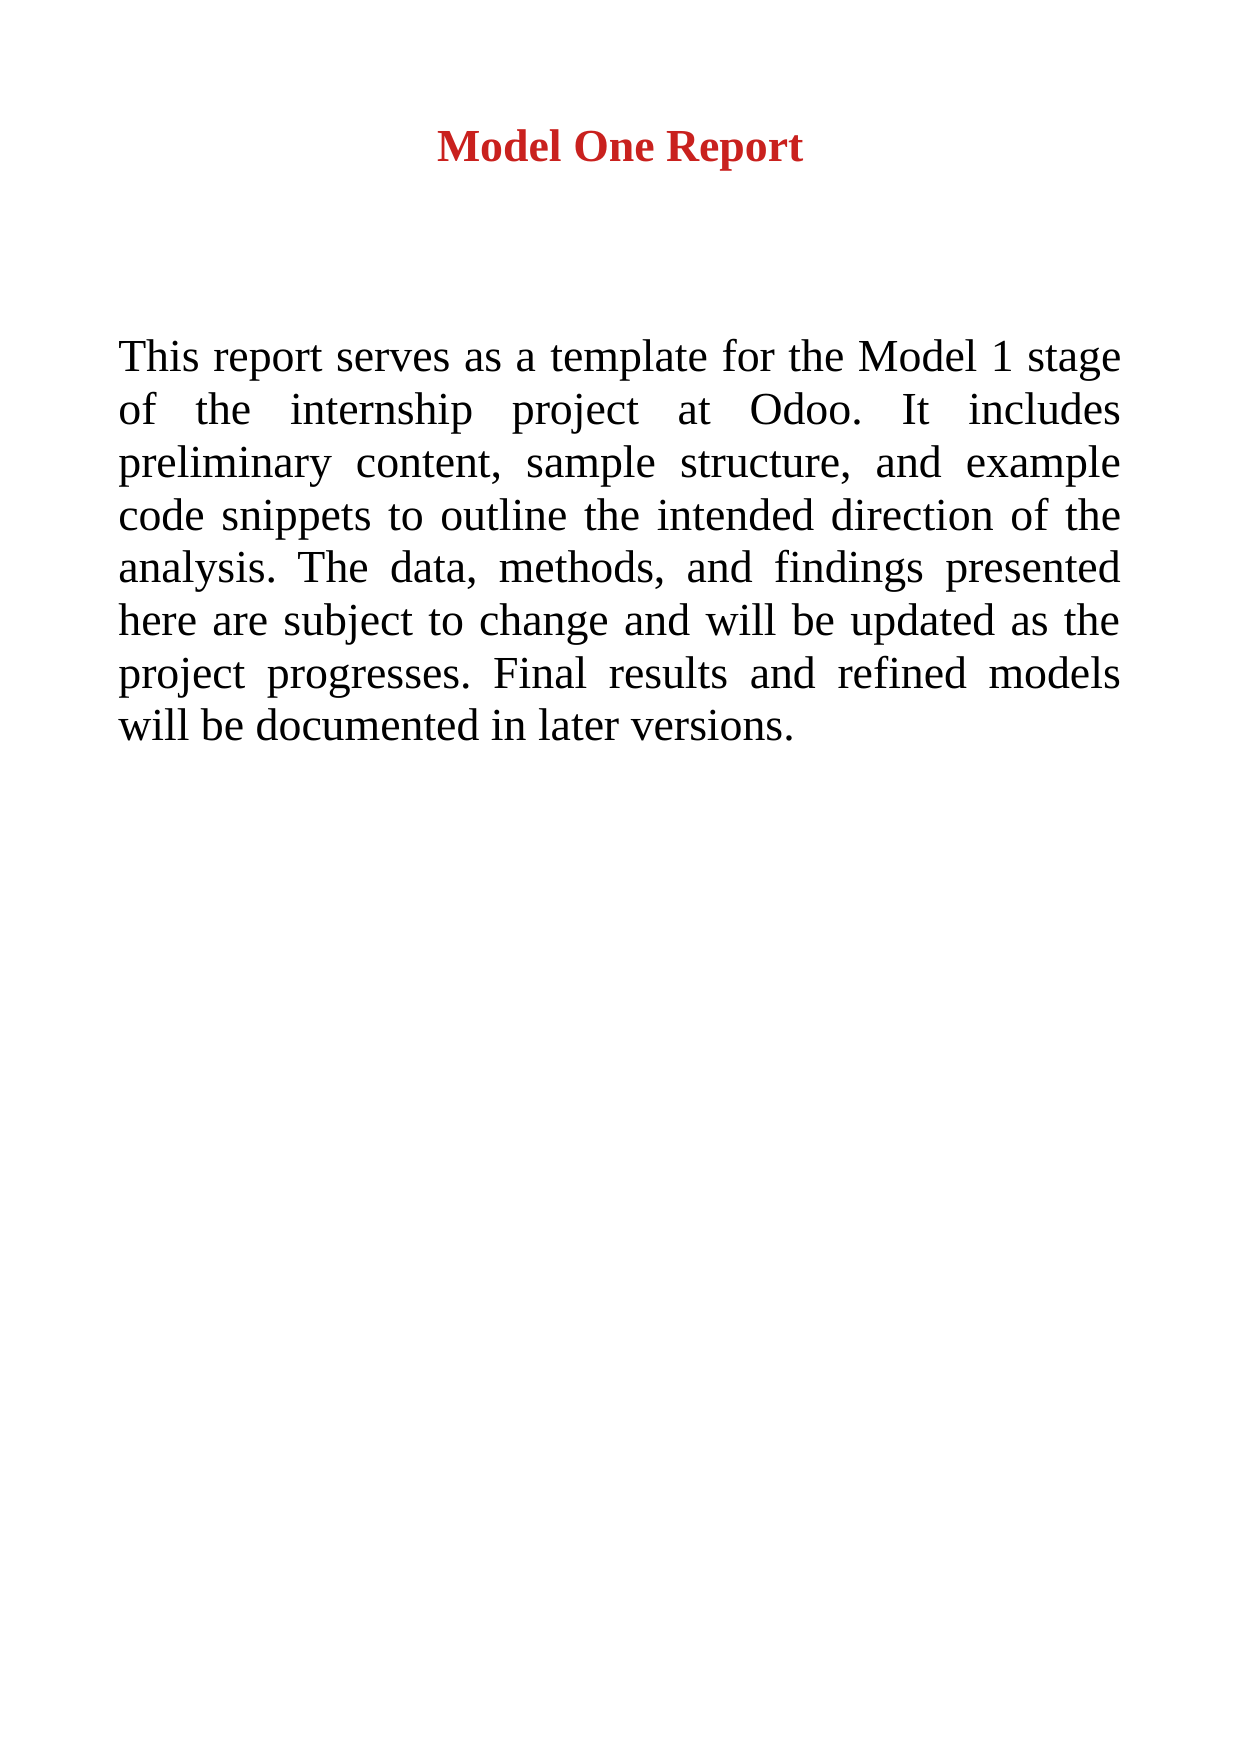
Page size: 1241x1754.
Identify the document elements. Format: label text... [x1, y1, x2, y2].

text This report serves as a template for the Model 1 stage of the internship project at Odoo. It includes preliminary content, sample structure, and example code snippets to outline the intended direction of the analysis. The data, methods, and findings presented here are subject to change and will be updated as the project progresses. Final results and refined models will be documented in later versions. [118, 329, 1122, 751]
text Model One Report [118, 118, 1122, 171]
